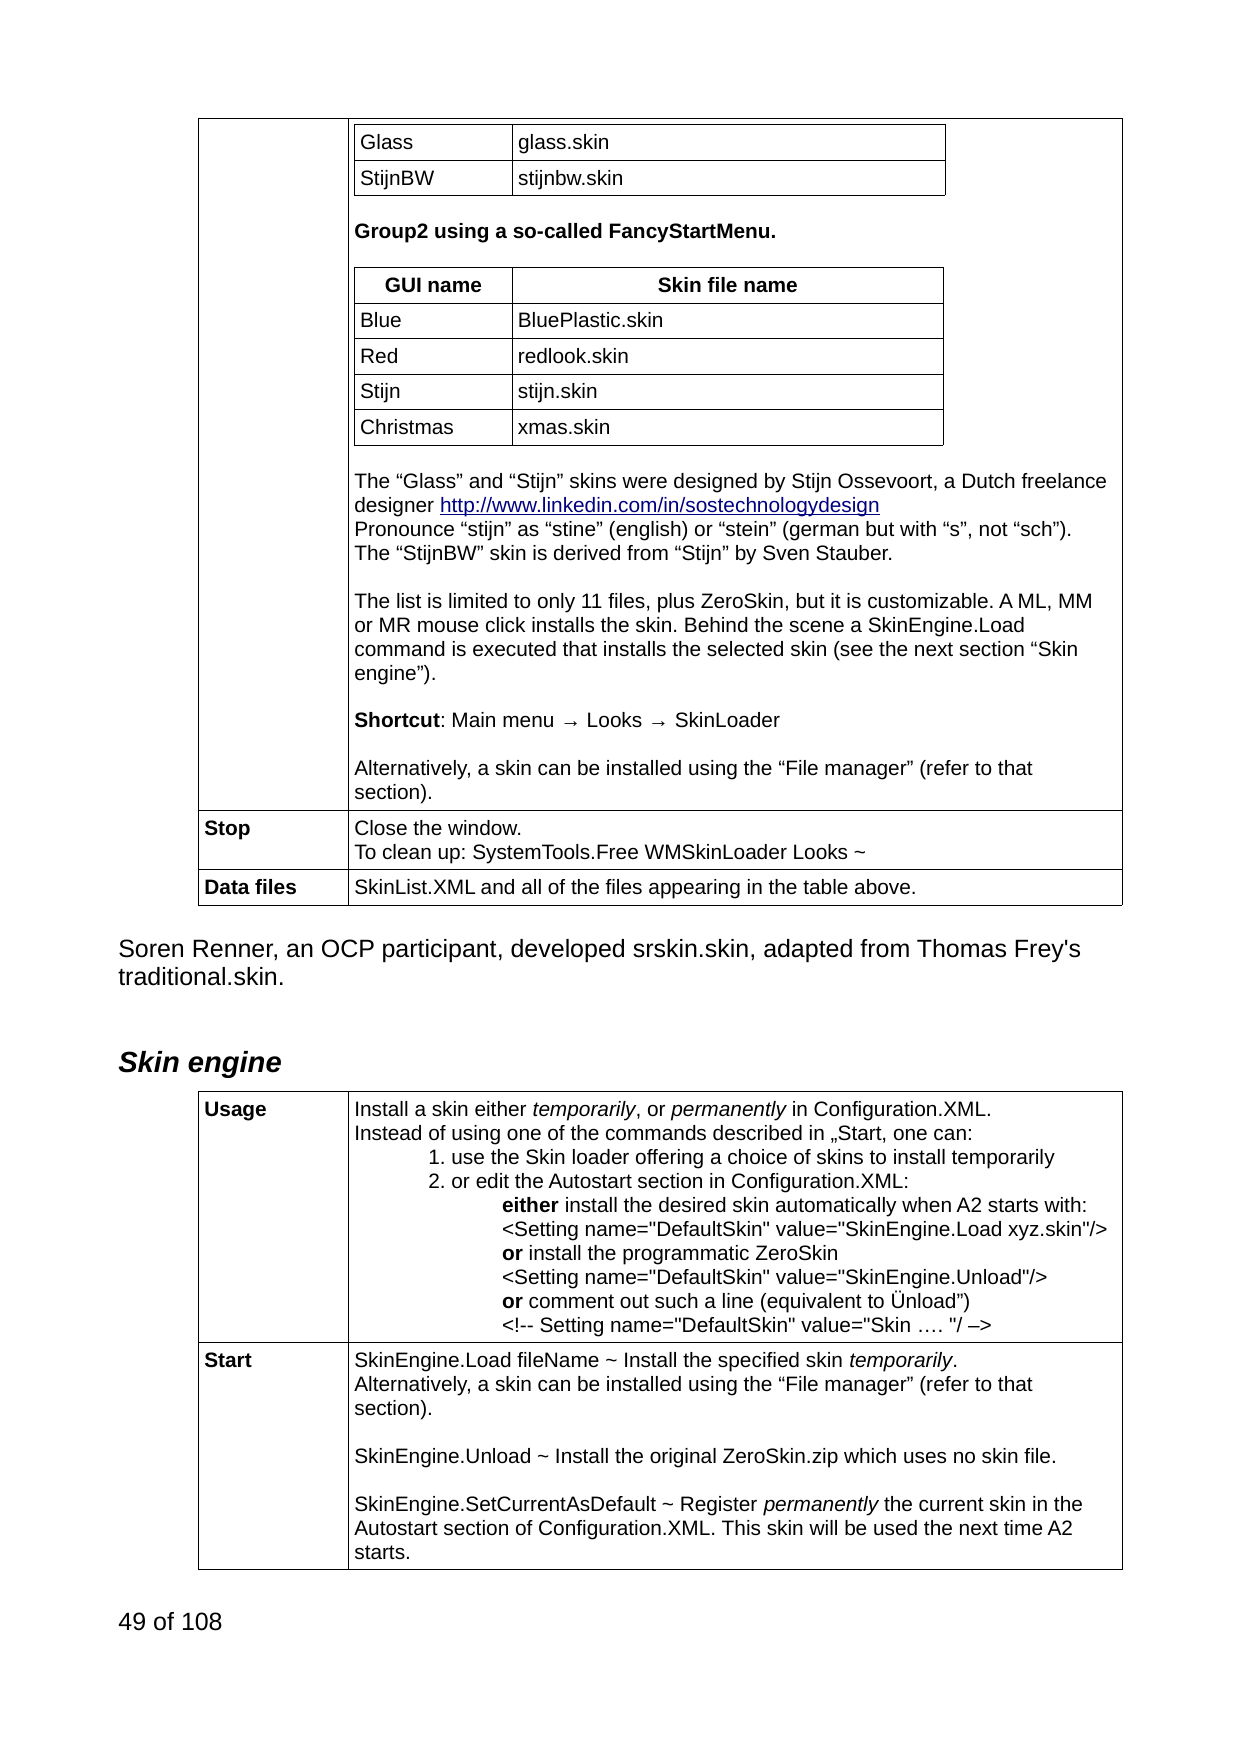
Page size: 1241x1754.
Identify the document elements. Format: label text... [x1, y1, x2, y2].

table_cell Stop [199, 811, 348, 869]
subtitle Skin engine [118, 1045, 1122, 1078]
table_cell SkinEngine.Load fileName ~ Install the specified skin temporarily. Alternatively, a skin can be installed using the “File manager” (refer to that section). SkinEngine.Unload ~ Install the original ZeroSkin.zip which uses no skin file. SkinEngine.SetCurrentAsDefault ~ Register permanently the current skin in the Autostart section of Configuration.XML. This skin will be used the next time A2 starts. [349, 1343, 1122, 1569]
table_cell Blue [355, 304, 512, 338]
table_cell xmas.skin [513, 410, 943, 444]
table_header Install a skin either temporarily, or permanently in Configuration.XML. Instead of using one of the commands described in „Start, one can: 1. use the Skin loader offering a choice of skins to install temporarily 2. or edit the Autostart section in Configuration.XML: either install the desired skin automatically when A2 starts with: <Setting name="DefaultSkin" value="SkinEngine.Load xyz.skin"/> or install the programmatic ZeroSkin <Setting name="DefaultSkin" value="SkinEngine.Unload"/> or comment out such a line (equivalent to Ünload”) <!-- Setting name="DefaultSkin" value="Skin …. "/ –> [349, 1092, 1122, 1342]
table_cell Christmas [355, 410, 512, 444]
table_cell Data files [199, 870, 348, 905]
table_cell redlook.skin [513, 339, 943, 373]
table_cell stijn.skin [513, 375, 943, 409]
table_header Usage [199, 1092, 348, 1342]
table_cell Close the window. To clean up: SystemTools.Free WMSkinLoader Looks ~ [349, 811, 1122, 869]
table_header Skin file name [513, 268, 943, 302]
table_cell glass.skin [513, 125, 945, 159]
table_cell Stijn [355, 375, 512, 409]
table_cell StijnBW [355, 161, 512, 195]
table_cell SkinList.XML and all of the files appearing in the table above. [349, 870, 1122, 905]
table_header GUI name [355, 268, 512, 302]
table_cell BluePlastic.skin [513, 304, 943, 338]
table_cell stijnbw.skin [513, 161, 945, 195]
table_cell Red [355, 339, 512, 373]
table_cell Start [199, 1343, 348, 1569]
table_cell Glass [355, 125, 512, 159]
table_cell Group2 using a so-called FancyStartMenu. The “Glass” and “Stijn” skins were designed by Stijn Ossevoort, a Dutch freelance designer http://www.linkedin.com/in/sostechnologydesign Pronounce “stijn” as “stine” (english) or “stein” (german but with “s”, not “sch”). The “StijnBW” skin is derived from “Stijn” by Sven Stauber. The list is limited to only 11 files, plus ZeroSkin, but it is customizable. A ML, MM or MR mouse click installs the skin. Behind the scene a SkinEngine.Load command is executed that installs the selected skin (see the next section “Skin engine”). Shortcut: Main menu → Looks → SkinLoader Alternatively, a skin can be installed using the “File manager” (refer to that section). [349, 119, 1122, 810]
text Soren Renner, an OCP participant, developed srskin.skin, adapted from Thomas Frey's traditional.skin. [118, 934, 1122, 991]
table_cell [199, 119, 348, 810]
